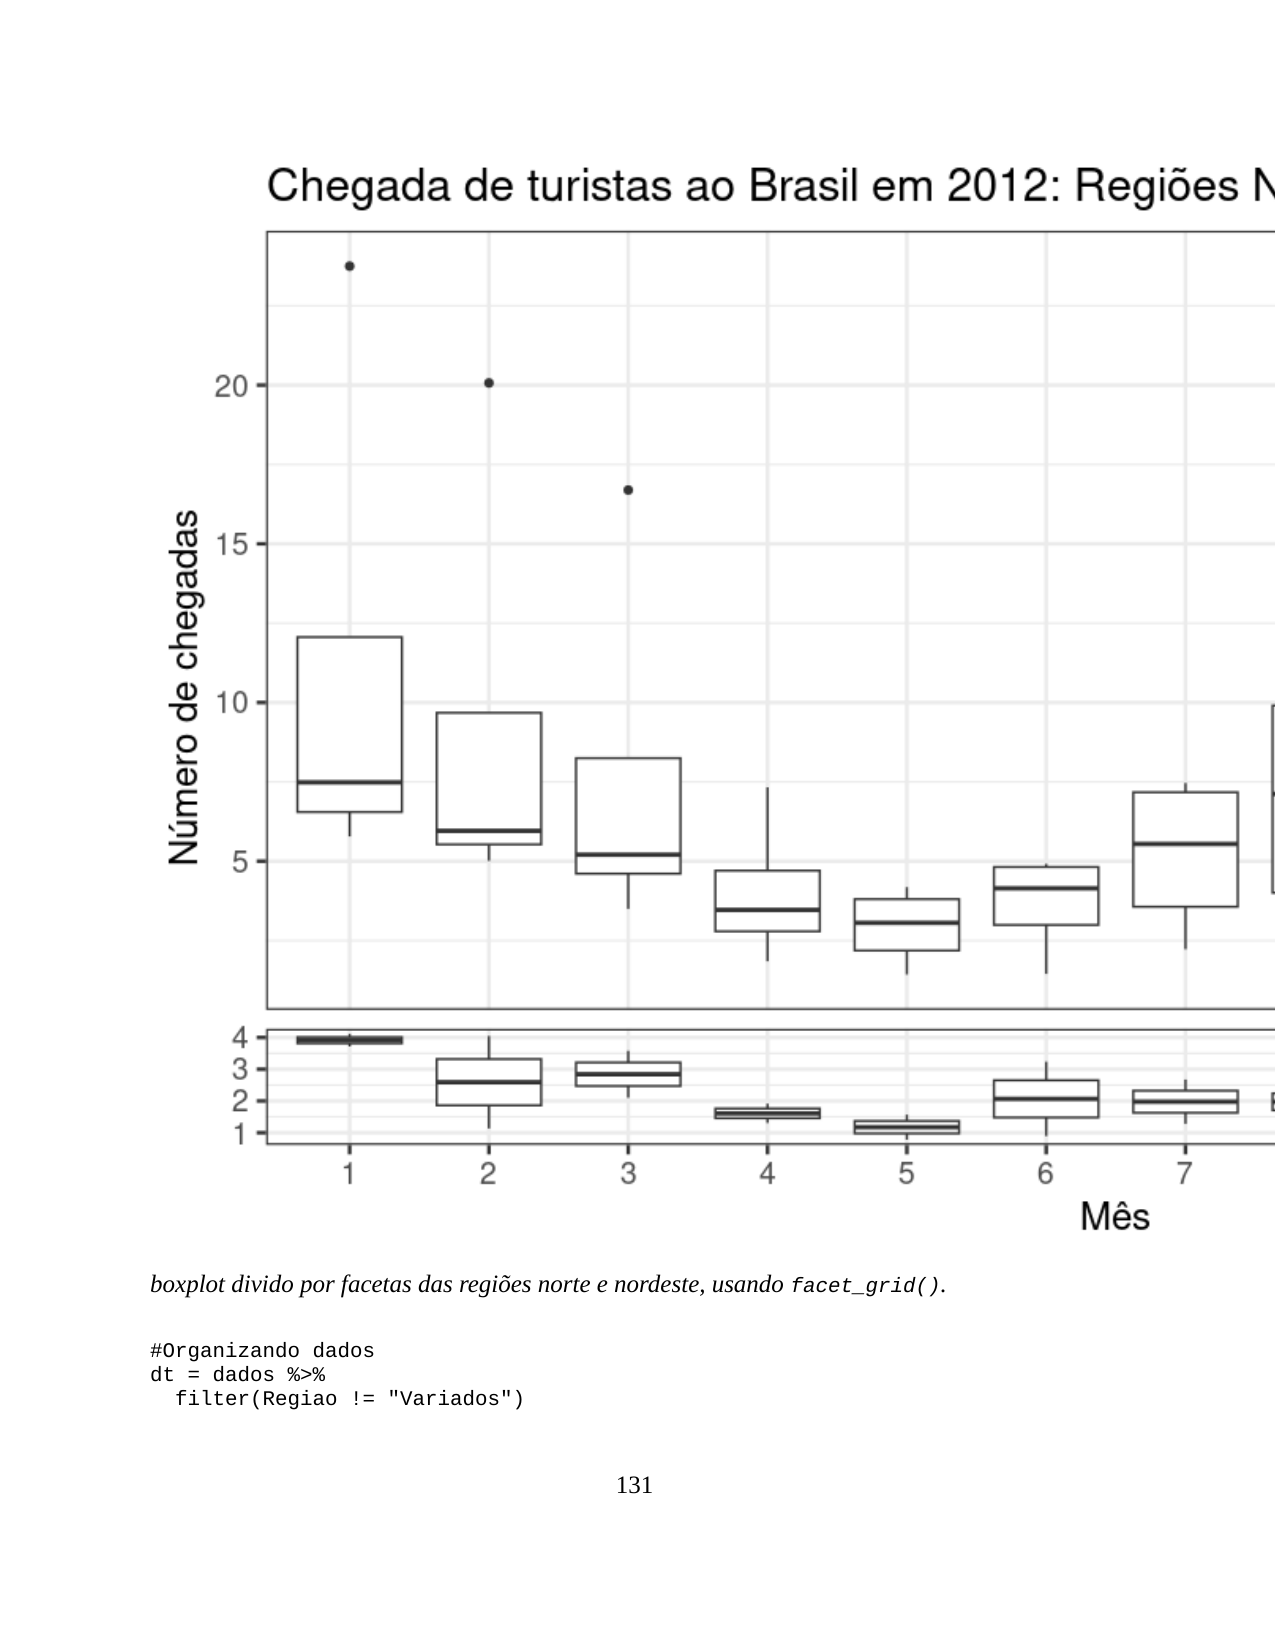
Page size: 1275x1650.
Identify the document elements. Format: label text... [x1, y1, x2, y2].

text filter(Regiao != "Variados") [150, 1387, 1125, 1411]
text dt = dados %>% [150, 1364, 1125, 1387]
picture [150, 150, 1275, 1257]
text #Organizando dados [150, 1340, 1125, 1364]
text boxplot divido por facetas das regiões norte e nordeste, usando facet_grid(). [150, 1269, 1125, 1299]
